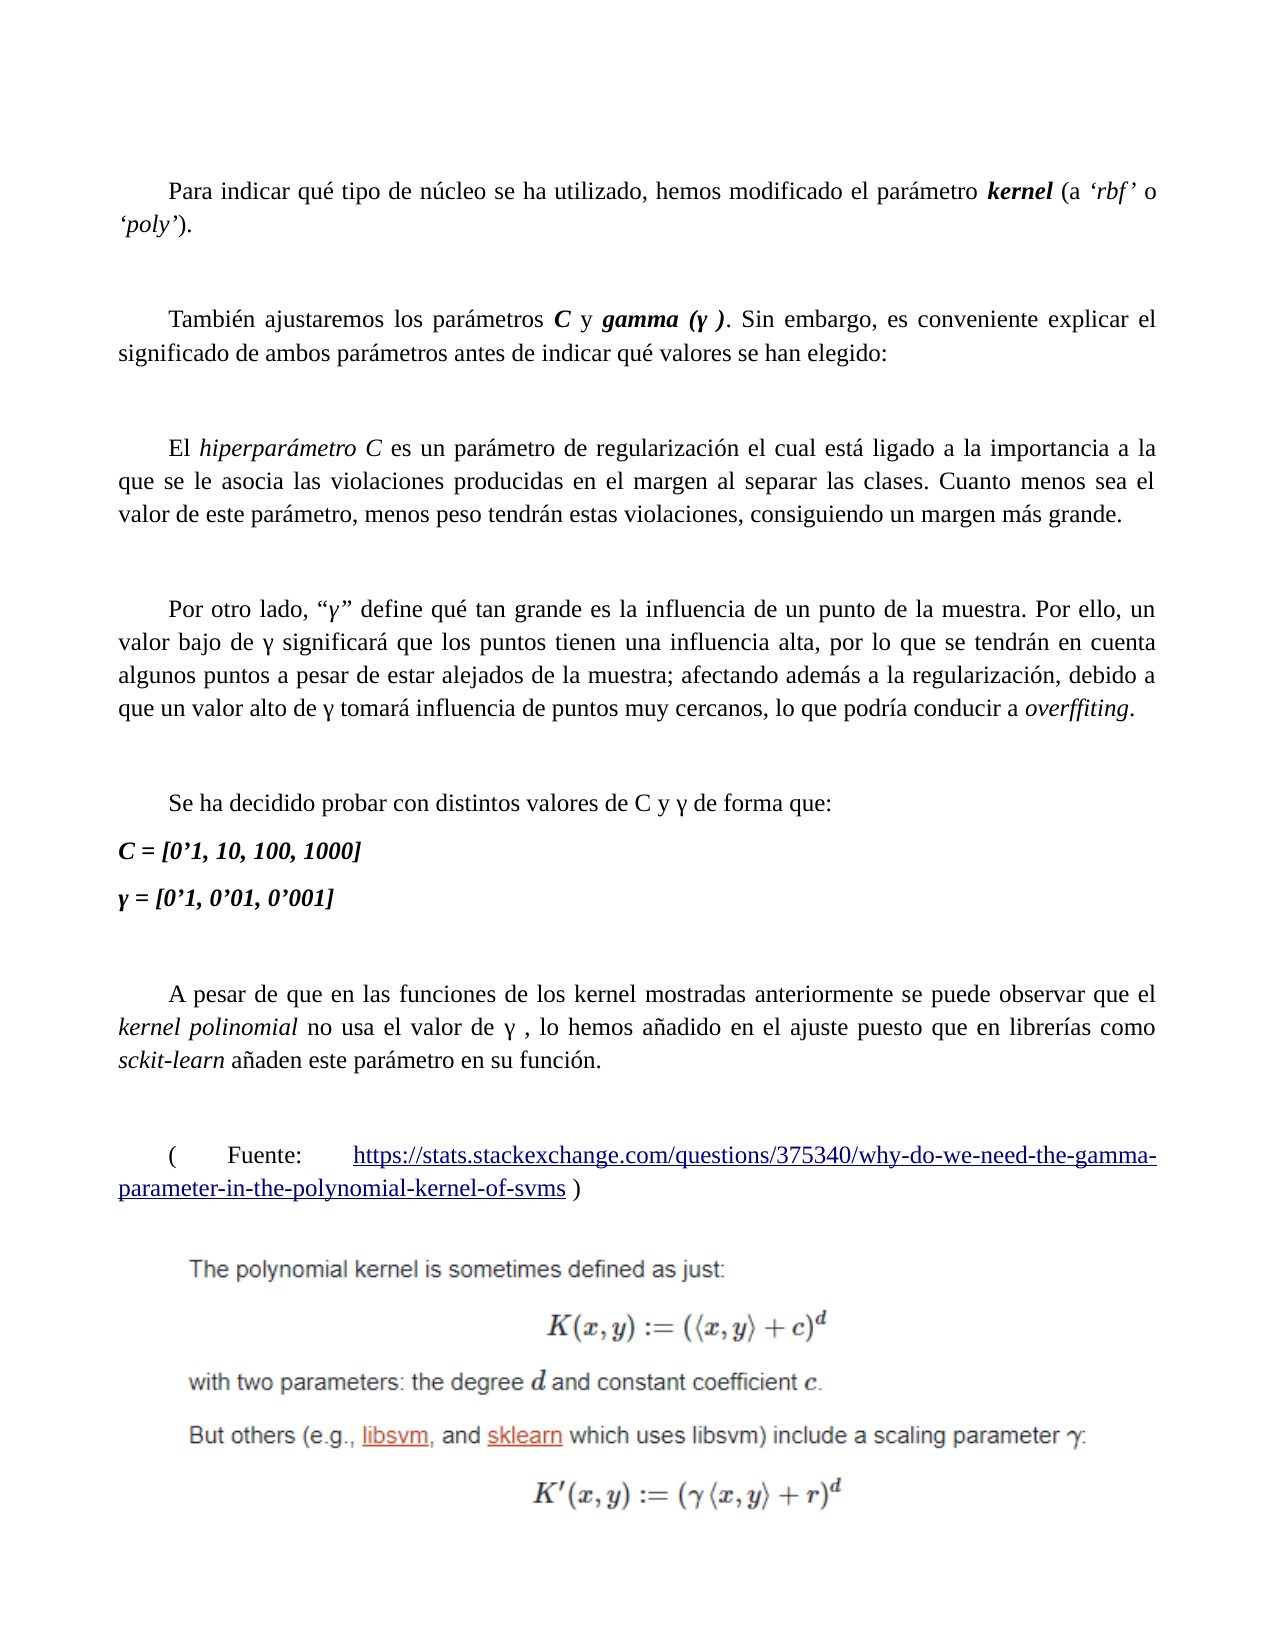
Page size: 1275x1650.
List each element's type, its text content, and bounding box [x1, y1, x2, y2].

text A pesar de que en las funciones de los kernel mostradas anteriormente se puede observar que el kernel polinomial no usa el valor de γ , lo hemos añadido en el ajuste puesto que en librerías como sckit-learn añaden este parámetro en su función. [118, 979, 1157, 1073]
text El hiperparámetro C es un parámetro de regularización el cual está ligado a la importancia a la que se le asocia las violaciones producidas en el margen al separar las clases. Cuanto menos sea el valor de este parámetro, menos peso tendrán estas violaciones, consiguiendo un margen más grande. [118, 433, 1157, 528]
text También ajustaremos los parámetros C y gamma (γ ). Sin embargo, es conveniente explicar el significado de ambos parámetros antes de indicar qué valores se han elegido: [118, 304, 1157, 366]
text Se ha decidido probar con distintos valores de C y γ de forma que: [118, 788, 1157, 817]
text Por otro lado, “γ” define qué tan grande es la influencia de un punto de la muestra. Por ello, un valor bajo de γ significará que los puntos tienen una influencia alta, por lo que se tendrán en cuenta algunos puntos a pesar de estar alejados de la muestra; afectando además a la regularización, debido a que un valor alto de γ tomará influencia de puntos muy cercanos, lo que podría conducir a overffiting. [118, 594, 1157, 722]
text C = [0’1, 10, 100, 1000] [118, 836, 1157, 865]
text ( Fuente: https://stats.stackexchange.com/questions/375340/why-do-we-need-the-gamma-parameter-in-the-polynomial-kernel-of-svms ) [118, 1140, 1157, 1202]
text γ = [0’1, 0’01, 0’001] [118, 883, 1157, 912]
picture [175, 1243, 1132, 1525]
text Para indicar qué tipo de núcleo se ha utilizado, hemos modificado el parámetro kernel (a ‘rbf’ o ‘poly’). [118, 176, 1157, 238]
